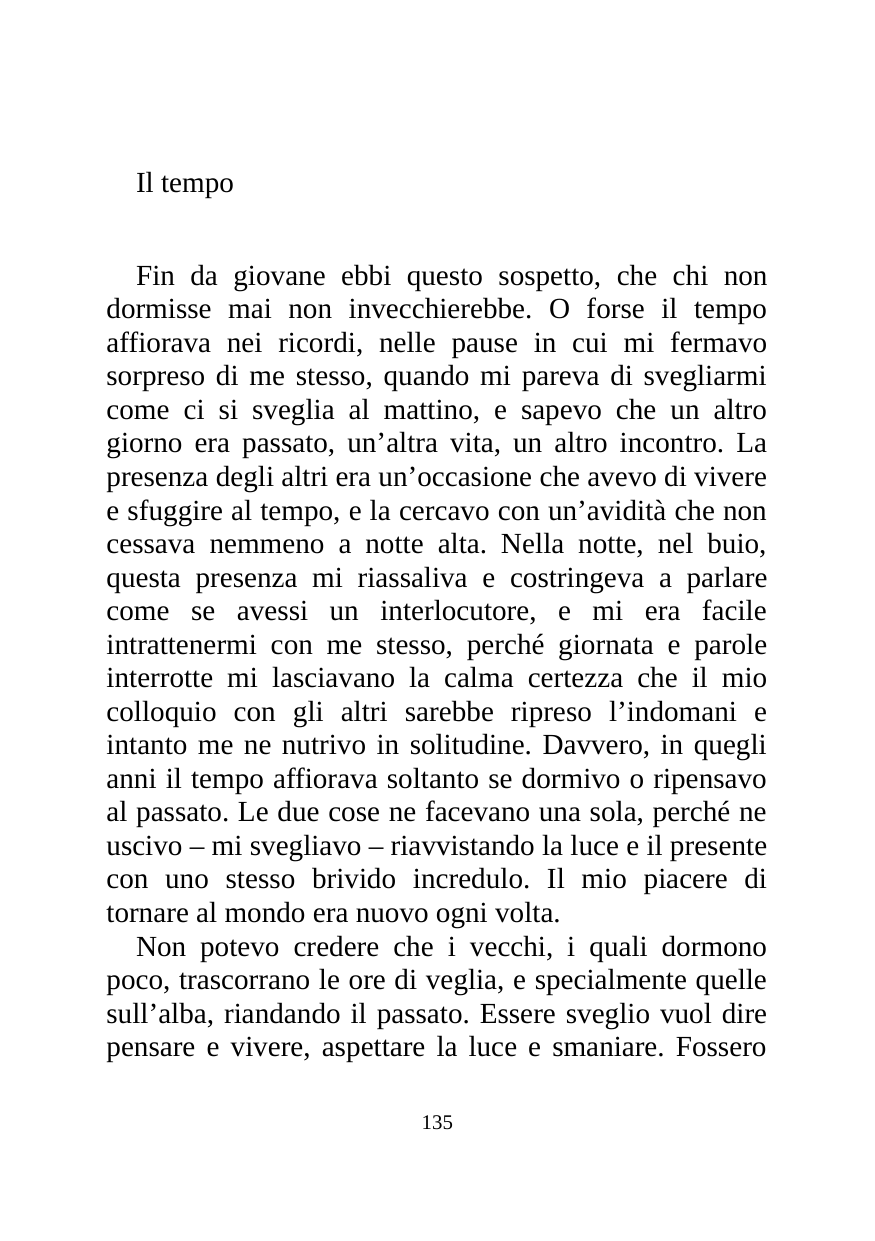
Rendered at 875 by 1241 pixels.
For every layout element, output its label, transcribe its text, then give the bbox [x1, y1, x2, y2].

text Non potevo credere che i vecchi, i quali dormono poco, trascorrano le ore di veglia, e specialmente quelle sull’alba, riandando il passato. Essere sveglio vuol dire pensare e vivere, aspettare la luce e smaniare. Fossero [106, 929, 768, 1063]
text Fin da giovane ebbi questo sospetto, che chi non dormisse mai non invecchierebbe. O forse il tempo affiorava nei ricordi, nelle pause in cui mi fermavo sorpreso di me stesso, quando mi pareva di svegliarmi come ci si sveglia al mattino, e sapevo che un altro giorno era passato, un’altra vita, un altro incontro. La presenza degli altri era un’occasione che avevo di vivere e sfuggire al tempo, e la cercavo con un’avidità che non cessava nemmeno a notte alta. Nella notte, nel buio, questa presenza mi riassaliva e costringeva a parlare come se avessi un interlocutore, e mi era facile intrattenermi con me stesso, perché giornata e parole interrotte mi lasciavano la calma certezza che il mio colloquio con gli altri sarebbe ripreso l’indomani e intanto me ne nutrivo in solitudine. Davvero, in quegli anni il tempo affiorava soltanto se dormivo o ripensavo al passato. Le due cose ne facevano una sola, perché ne uscivo – mi svegliavo – riavvistando la luce e il presente con uno stesso brivido incredulo. Il mio piacere di tornare al mondo era nuovo ogni volta. [106, 258, 768, 929]
subtitle Il tempo [136, 165, 768, 199]
